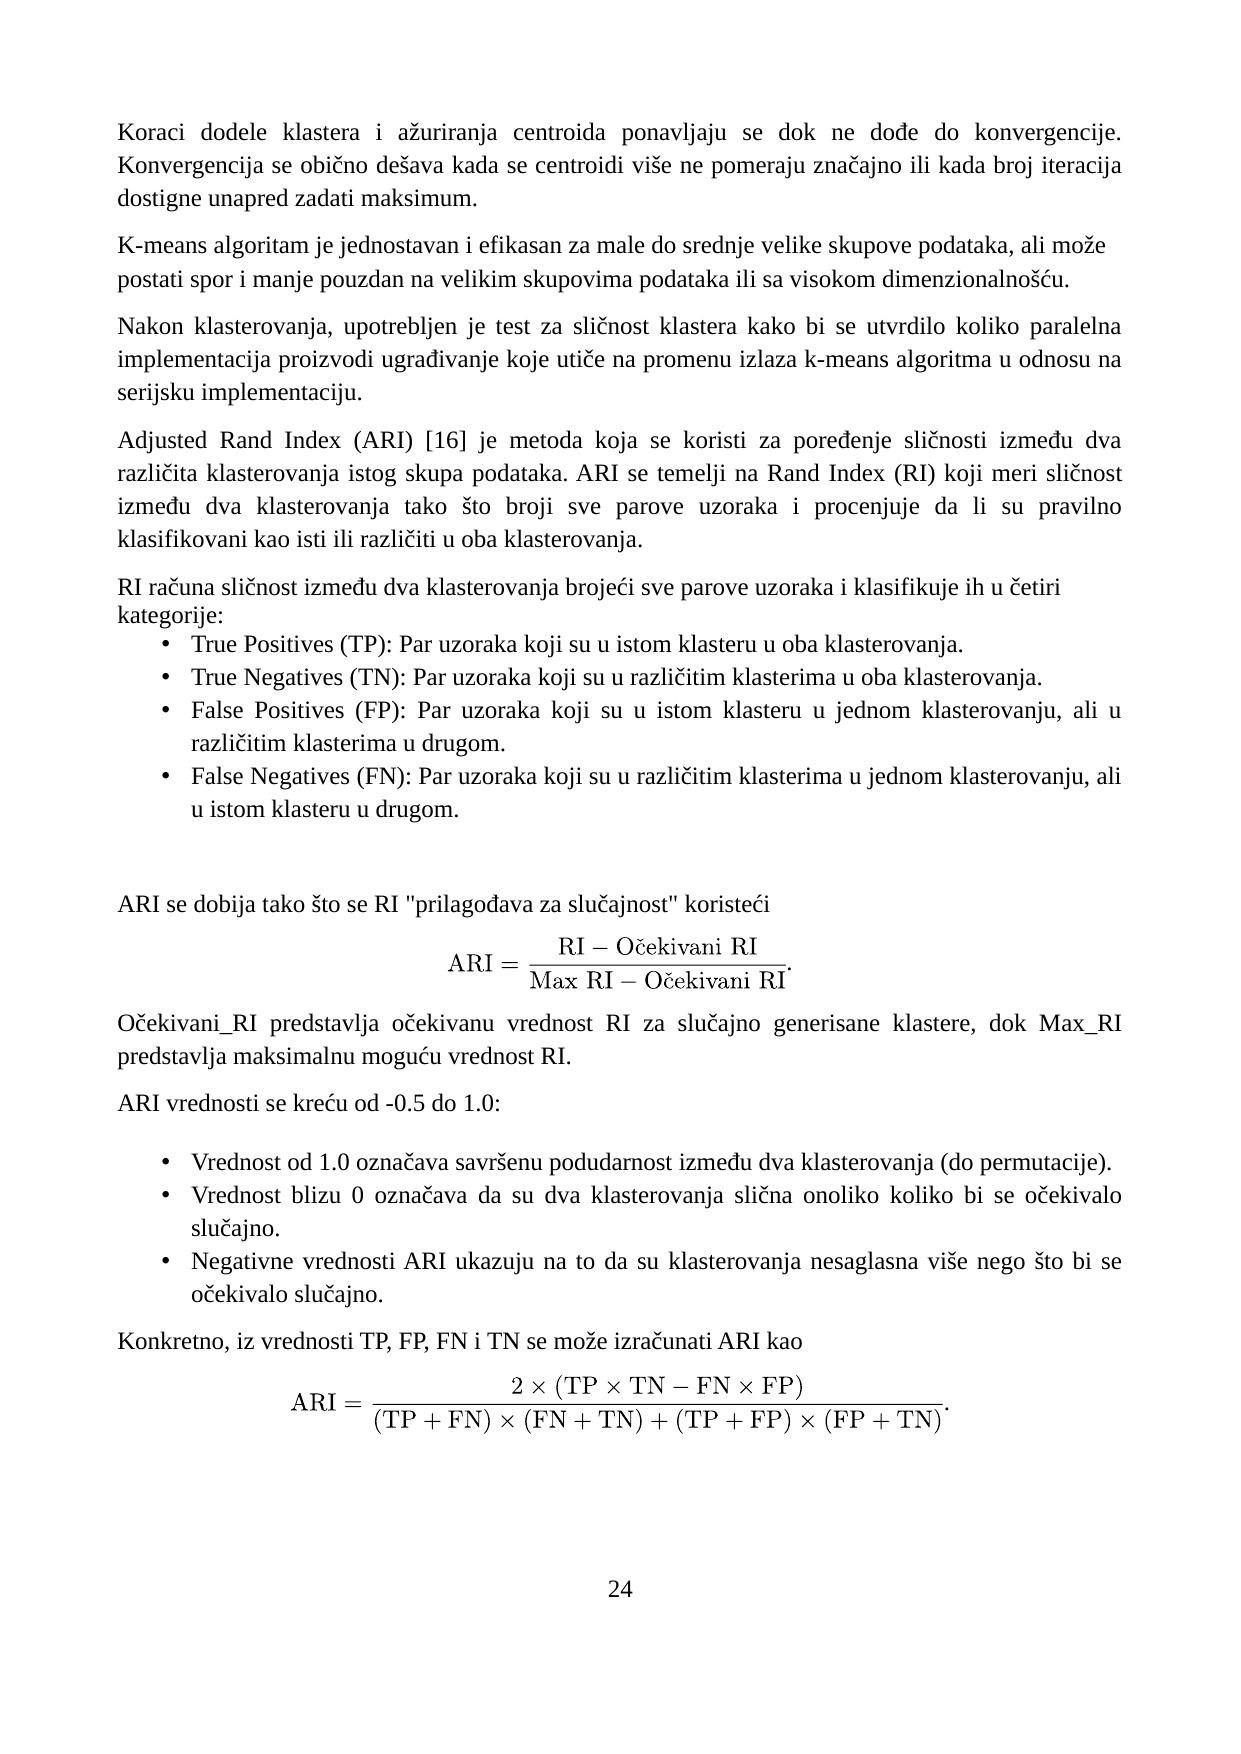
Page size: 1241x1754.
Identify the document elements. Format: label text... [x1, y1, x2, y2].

list True Negatives (TN): Par uzoraka koji su u različitim klasterima u oba klasterovanja. [161, 662, 1123, 691]
text . [117, 1374, 1123, 1435]
text K-means algoritam je jednostavan i efikasan za male do srednje velike skupove podataka, ali može postati spor i manje pouzdan na velikim skupovima podataka ili sa visokom dimenzionalnošću. [117, 231, 1123, 292]
text . [757, 937, 1123, 989]
text RI računa sličnost između dva klasterovanja brojeći sve parove uzoraka i klasifikuje ih u četiri kategorije: [117, 572, 1123, 629]
text ARI vrednosti se kreću od -0.5 do 1.0: [117, 1088, 1123, 1117]
text [117, 937, 558, 989]
text Adjusted Rand Index (ARI) [16] je metoda koja se koristi za poređenje sličnosti između dva različita klasterovanja istog skupa podataka. ARI se temelji na Rand Index (RI) koji meri sličnost između dva klasterovanja tako što broji sve parove uzoraka i procenjuje da li su pravilno klasifikovani kao isti ili različiti u oba klasterovanja. [117, 425, 1123, 553]
list Negativne vrednosti ARI ukazuju na to da su klasterovanja nesaglasna više nego što bi se očekivalo slučajno. [161, 1246, 1123, 1308]
list True Positives (TP): Par uzoraka koji su u istom klasteru u oba klasterovanja. [161, 629, 1123, 658]
text Očekivani_RI predstavlja očekivanu vrednost RI za slučajno generisane klastere, dok Max_RI predstavlja maksimalnu moguću vrednost RI. [117, 1008, 1123, 1070]
text ARI se dobija tako što se RI "prilagođava za slučajnost" koristeći [117, 889, 1123, 918]
list False Positives (FP): Par uzoraka koji su u istom klasteru u jednom klasterovanju, ali u različitim klasterima u drugom. [161, 695, 1123, 757]
list False Negatives (FN): Par uzoraka koji su u različitim klasterima u jednom klasterovanju, ali u istom klasteru u drugom. [161, 761, 1123, 823]
list Vrednost blizu 0 označava da su dva klasterovanja slična onoliko koliko bi se očekivalo slučajno. [161, 1180, 1123, 1242]
text Nakon klasterovanja, upotrebljen je test za sličnost klastera kako bi se utvrdilo koliko paralelna implementacija proizvodi ugrađivanje koje utiče na promenu izlaza k-means algoritma u odnosu na serijsku implementaciju. [117, 311, 1123, 406]
text Koraci dodele klastera i ažuriranja centroida ponavljaju se dok ne dođe do konvergencije. Konvergencija se obično dešava kada se centroidi više ne pomeraju značajno ili kada broj iteracija dostigne unapred zadati maksimum. [117, 117, 1123, 212]
list Vrednost od 1.0 označava savršenu podudarnost između dva klasterovanja (do permutacije). [161, 1147, 1123, 1176]
text Konkretno, iz vrednosti TP, FP, FN i TN se može izračunati ARI kao [117, 1326, 1123, 1355]
